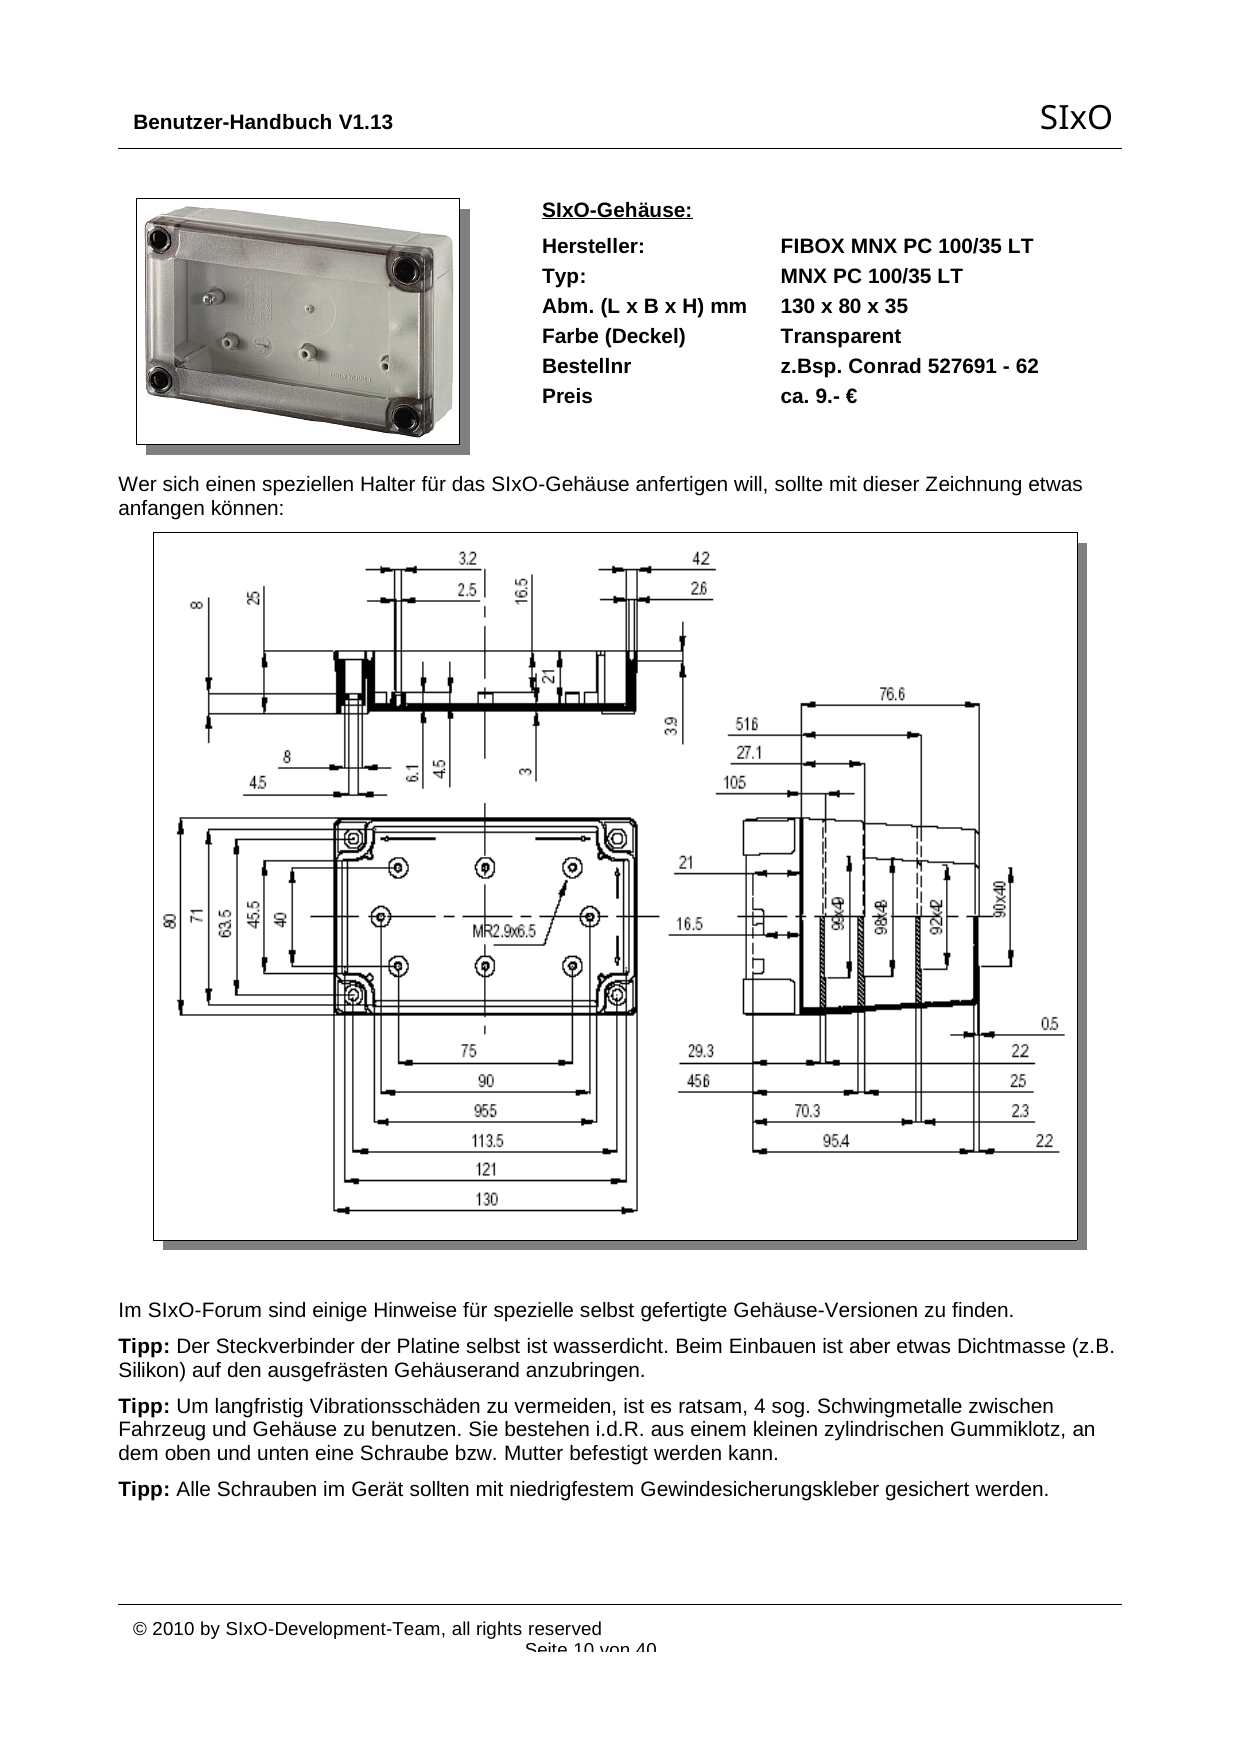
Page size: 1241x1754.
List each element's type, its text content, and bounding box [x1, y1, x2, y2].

text Tipp: Alle Schrauben im Gerät sollten mit niedrigfestem Gewindesicherungskleber gesichert werden. [118, 1477, 1122, 1501]
text Tipp: Der Steckverbinder der Platine selbst ist wasserdicht. Beim Einbauen ist aber etwas Dichtmasse (z.B. Silikon) auf den ausgefrästen Gehäuserand anzubringen. [118, 1335, 1122, 1382]
table_header [118, 180, 524, 473]
text Im SIxO-Forum sind einige Hinweise für spezielle selbst gefertigte Gehäuse-Versionen zu finden. [118, 1299, 1122, 1322]
text Tipp: Um langfristig Vibrationsschäden zu vermeiden, ist es ratsam, 4 sog. Schwingmetalle zwischen Fahrzeug und Gehäuse zu benutzen. Sie bestehen i.d.R. aus einem kleinen zylindrischen Gummiklotz, an dem oben und unten eine Schraube bzw. Mutter befestigt werden kann. [118, 1394, 1122, 1465]
text Wer sich einen speziellen Halter für das SIxO-Gehäuse anfertigen will, sollte mit dieser Zeichnung etwas anfangen können: [118, 473, 1122, 520]
table_header SIxO-Gehäuse: Hersteller: FIBOX MNX PC 100/35 LT Typ: MNX PC 100/35 LT Abm. (L x B x H) mm 130 x 80 x 35 Farbe (Deckel) Transparent Bestellnr z.Bsp. Conrad 527691 - 62 Preis ca. 9.- € [524, 180, 1123, 473]
picture [154, 533, 1077, 1240]
picture [137, 199, 459, 444]
